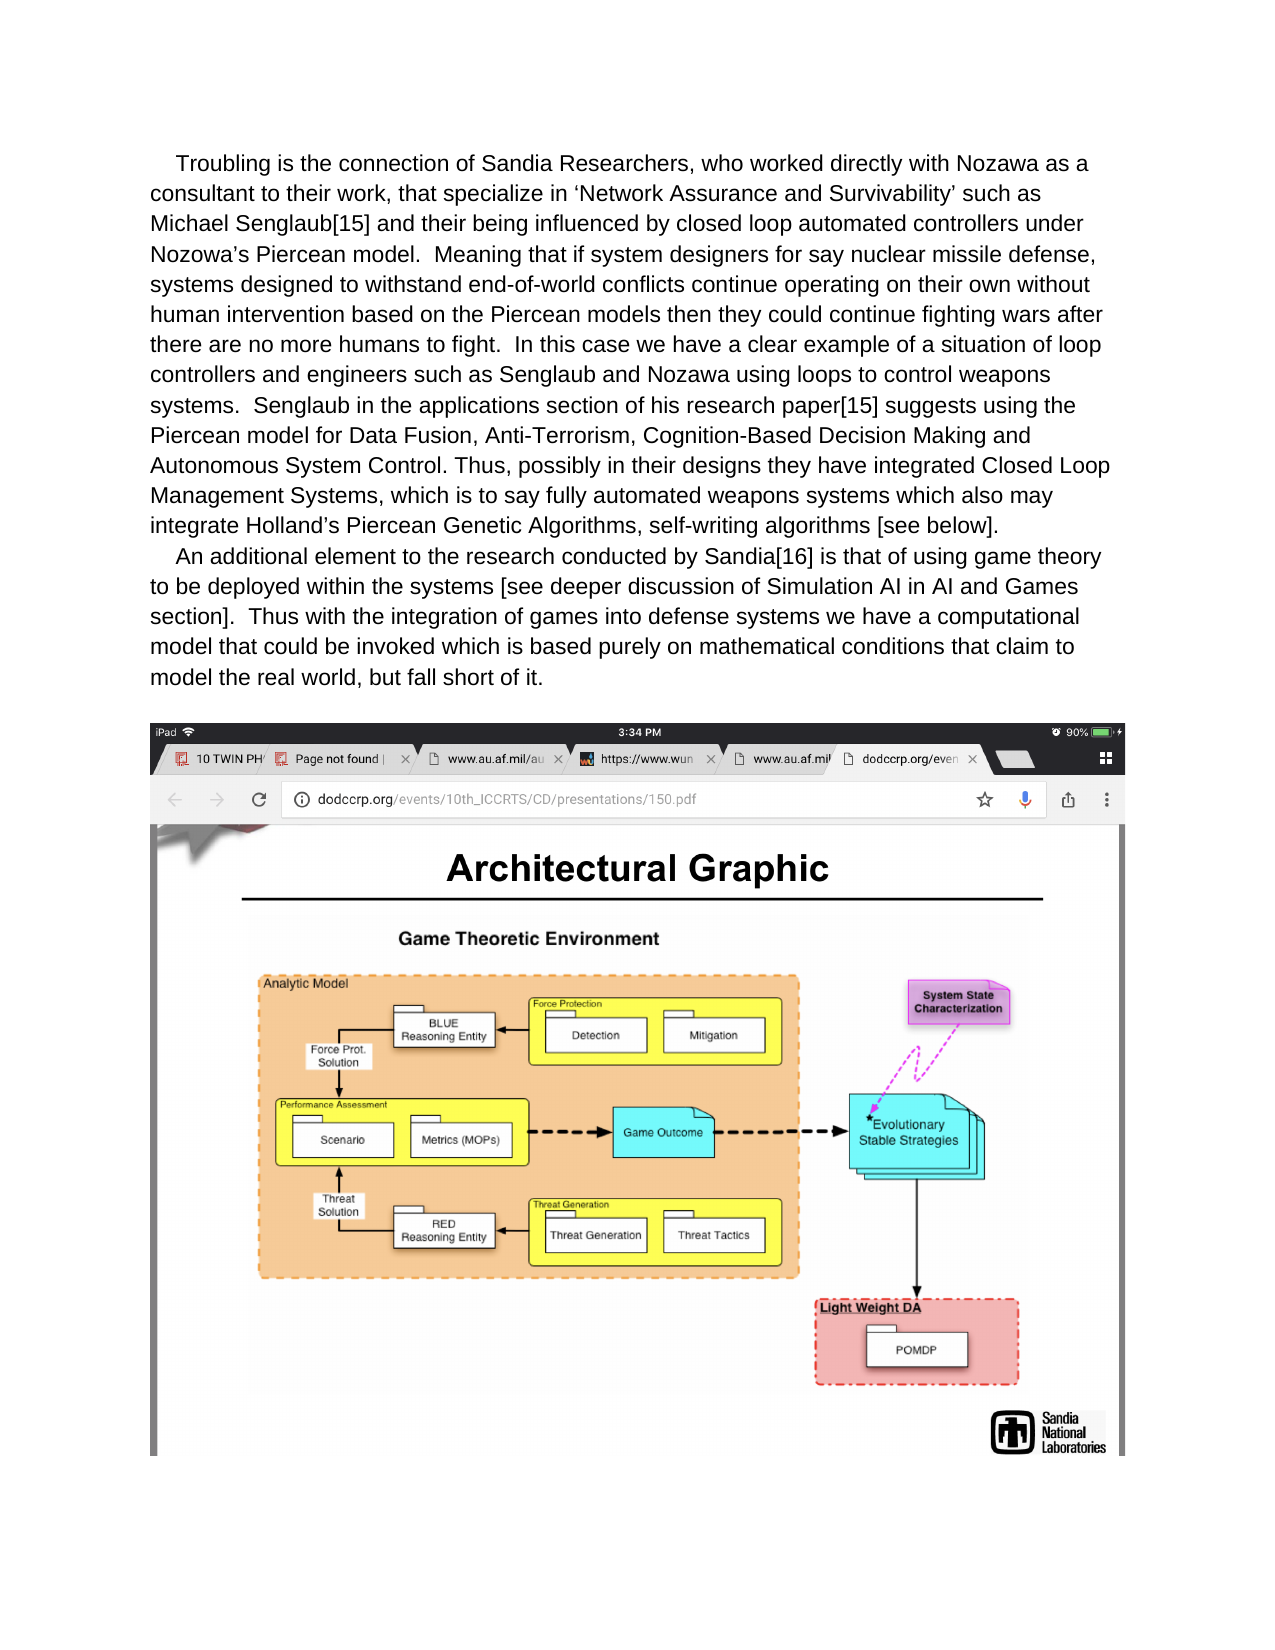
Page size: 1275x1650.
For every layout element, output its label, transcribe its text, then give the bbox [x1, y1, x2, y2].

text An additional element to the research conducted by Sandia[16] is that of using game theory to be deployed within the systems [see deeper discussion of Simulation AI in AI and Games section]. Thus with the integration of games into defense systems we have a computational model that could be invoked which is based purely on mathematical conditions that claim to model the real world, but fall short of it. [150, 543, 1125, 690]
picture [150, 723, 1125, 1456]
text Troubling is the connection of Sandia Researchers, who worked directly with Nozawa as a consultant to their work, that specialize in ‘Network Assurance and Survivability’ such as Michael Senglaub[15] and their being influenced by closed loop automated controllers under Nozowa’s Piercean model. Meaning that if system designers for say nuclear missile defense, systems designed to withstand end-of-world conflicts continue operating on their own without human intervention based on the Piercean models then they could continue fighting wars after there are no more humans to fight. In this case we have a clear example of a situation of loop controllers and engineers such as Senglaub and Nozawa using loops to control weapons systems. Senglaub in the applications section of his research paper[15] suggests using the Piercean model for Data Fusion, Anti-Terrorism, Cognition-Based Decision Making and Autonomous System Control. Thus, possibly in their designs they have integrated Closed Loop Management Systems, which is to say fully automated weapons systems which also may integrate Holland’s Piercean Genetic Algorithms, self-writing algorithms [see below]. [150, 150, 1125, 539]
